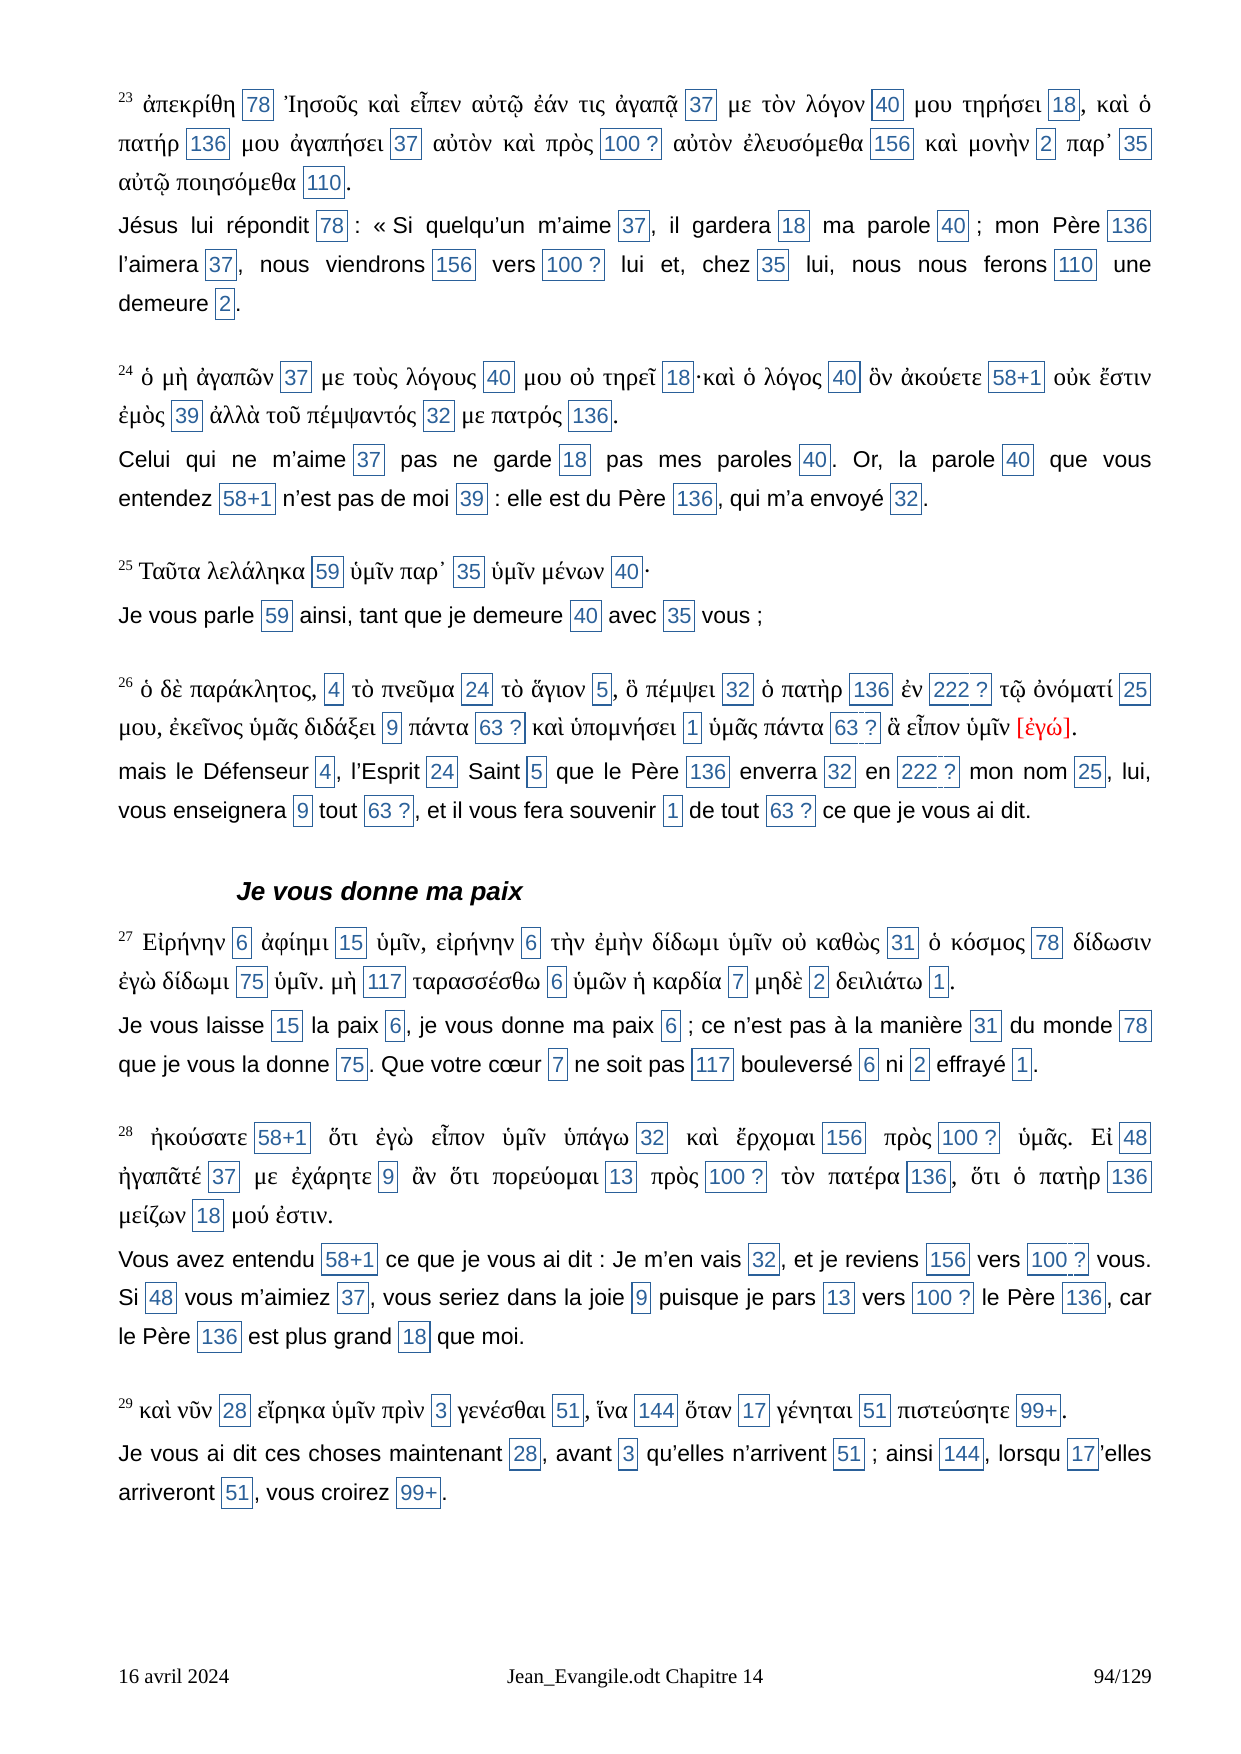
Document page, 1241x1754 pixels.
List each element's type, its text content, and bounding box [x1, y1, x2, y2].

text ὑμῖν παρ᾽ [344, 556, 453, 588]
text ὑμῖν μένων [485, 556, 611, 588]
text Je vous ai dit ces choses maintenant 28, avant 3 qu’elles n’arrivent 51 ; ainsi 144, lorsqu 17’elles arriveront 51, vous croirez 99+. [118, 1438, 1152, 1509]
text 59 [313, 557, 343, 587]
subtitle Je vous donne ma paix [236, 877, 1152, 906]
text 29 καὶ νῦν [118, 1394, 219, 1427]
text γενέσθαι [451, 1394, 552, 1427]
text Vous avez entendu 58+1 ce que je vous ai dit : Je m’en vais 32, et je reviens 156 vers 100 ? vous. Si 48 vous m’aimiez 37, vous seriez dans la joie 9 puisque je pars 13 vers 100 ? le Père 136, car le Père 136 est plus grand 18 que moi. [118, 1243, 1152, 1353]
text Celui qui ne m’aime 37 pas ne garde 18 pas mes paroles 40. Or, la parole 40 que vous entendez 58+1 n’est pas de moi 39 : elle est du Père 136, qui m’a envoyé 32. [118, 444, 1152, 515]
text , ἵνα [584, 1394, 634, 1427]
text vous ; [695, 600, 1152, 632]
text 23 ἀπεκρίθη 78 Ἰησοῦς καὶ εἶπεν αὐτῷ ἐάν τις ἀγαπᾷ 37 με τὸν λόγον 40 μου τηρήσει 18, καὶ ὁ πατήρ 136 μου ἀγαπήσει 37 αὐτὸν καὶ πρὸς 100 ? αὐτὸν ἐλευσόμεθα 156 καὶ μονὴν 2 παρ᾽ 35 αὐτῷ ποιησόμεθα 110. [118, 88, 1152, 199]
text 28 [220, 1395, 250, 1426]
text 35 [454, 557, 484, 587]
text · [643, 556, 1152, 588]
text 26 ὁ δὲ παράκλητος, 4 τὸ πνεῦμα 24 τὸ ἅγιον 5, ὃ πέμψει 32 ὁ πατὴρ 136 ἐν 222 ? τῷ ὀνόματί 25 μου, ἐκεῖνος ὑμᾶς διδάξει 9 πάντα 63 ? καὶ ὑπομνήσει 1 ὑμᾶς πάντα 63 ? ἃ εἶπον ὑμῖν [ἐγώ]. [118, 673, 1152, 744]
text 51 [553, 1395, 583, 1426]
text avec [602, 600, 663, 632]
text 40 [571, 601, 601, 631]
text . [1061, 1394, 1152, 1427]
text mais le Défenseur 4, l’Esprit 24 Saint 5 que le Père 136 enverra 32 en 222 ? mon nom 25, lui, vous enseignera 9 tout 63 ?, et il vous fera souvenir 1 de tout 63 ? ce que je vous ai dit. [118, 756, 1152, 827]
text 24 ὁ μὴ ἀγαπῶν 37 με τοὺς λόγους 40 μου οὐ τηρεῖ 18·καὶ ὁ λόγος 40 ὃν ἀκούετε 58+1 οὐκ ἔστιν ἐμὸς 39 ἀλλὰ τοῦ πέμψαντός 32 με πατρός 136. [118, 361, 1152, 432]
text 35 [664, 601, 694, 631]
text 28 ἠκούσατε 58+1 ὅτι ἐγὼ εἶπον ὑμῖν ὑπάγω 32 καὶ ἔρχομαι 156 πρὸς 100 ? ὑμᾶς. Εἰ 48 ἠγαπᾶτέ 37 με ἐχάρητε 9 ἂν ὅτι πορεύομαι 13 πρὸς 100 ? τὸν πατέρα 136, ὅτι ὁ πατὴρ 136 μείζων 18 μού ἐστιν. [118, 1122, 1152, 1232]
text γένηται [770, 1394, 859, 1427]
text 40 [612, 557, 642, 587]
text πιστεύσητε [891, 1394, 1016, 1427]
text 51 [860, 1395, 890, 1426]
text Jésus lui répondit 78 : « Si quelqu’un m’aime 37, il gardera 18 ma parole 40 ; mon Père 136 l’aimera 37, nous viendrons 156 vers 100 ? lui et, chez 35 lui, nous nous ferons 110 une demeure 2. [118, 210, 1152, 320]
text ὅταν [678, 1394, 738, 1427]
text Je vous parle [118, 600, 261, 632]
text 17 [739, 1395, 769, 1426]
text 144 [635, 1395, 677, 1426]
text 59 [262, 601, 292, 631]
text 99+ [1017, 1395, 1060, 1426]
text ainsi, tant que je demeure [293, 600, 570, 632]
text 25 Ταῦτα λελάληκα [118, 556, 311, 588]
text 3 [432, 1395, 450, 1426]
text Je vous laisse 15 la paix 6, je vous donne ma paix 6 ; ce n’est pas à la manière 31 du monde 78 que je vous la donne 75. Que votre cœur 7 ne soit pas 117 bouleversé 6 ni 2 effrayé 1. [118, 1009, 1152, 1081]
text 27 Εἰρήνην 6 ἀφίημι 15 ὑμῖν, εἰρήνην 6 τὴν ἐμὴν δίδωμι ὑμῖν οὐ καθὼς 31 ὁ κόσμος 78 δίδωσιν ἐγὼ δίδωμι 75 ὑμῖν. μὴ 117 ταρασσέσθω 6 ὑμῶν ἡ καρδία 7 μηδὲ 2 δειλιάτω 1. [118, 927, 1152, 998]
text εἴρηκα ὑμῖν πρὶν [251, 1394, 431, 1427]
